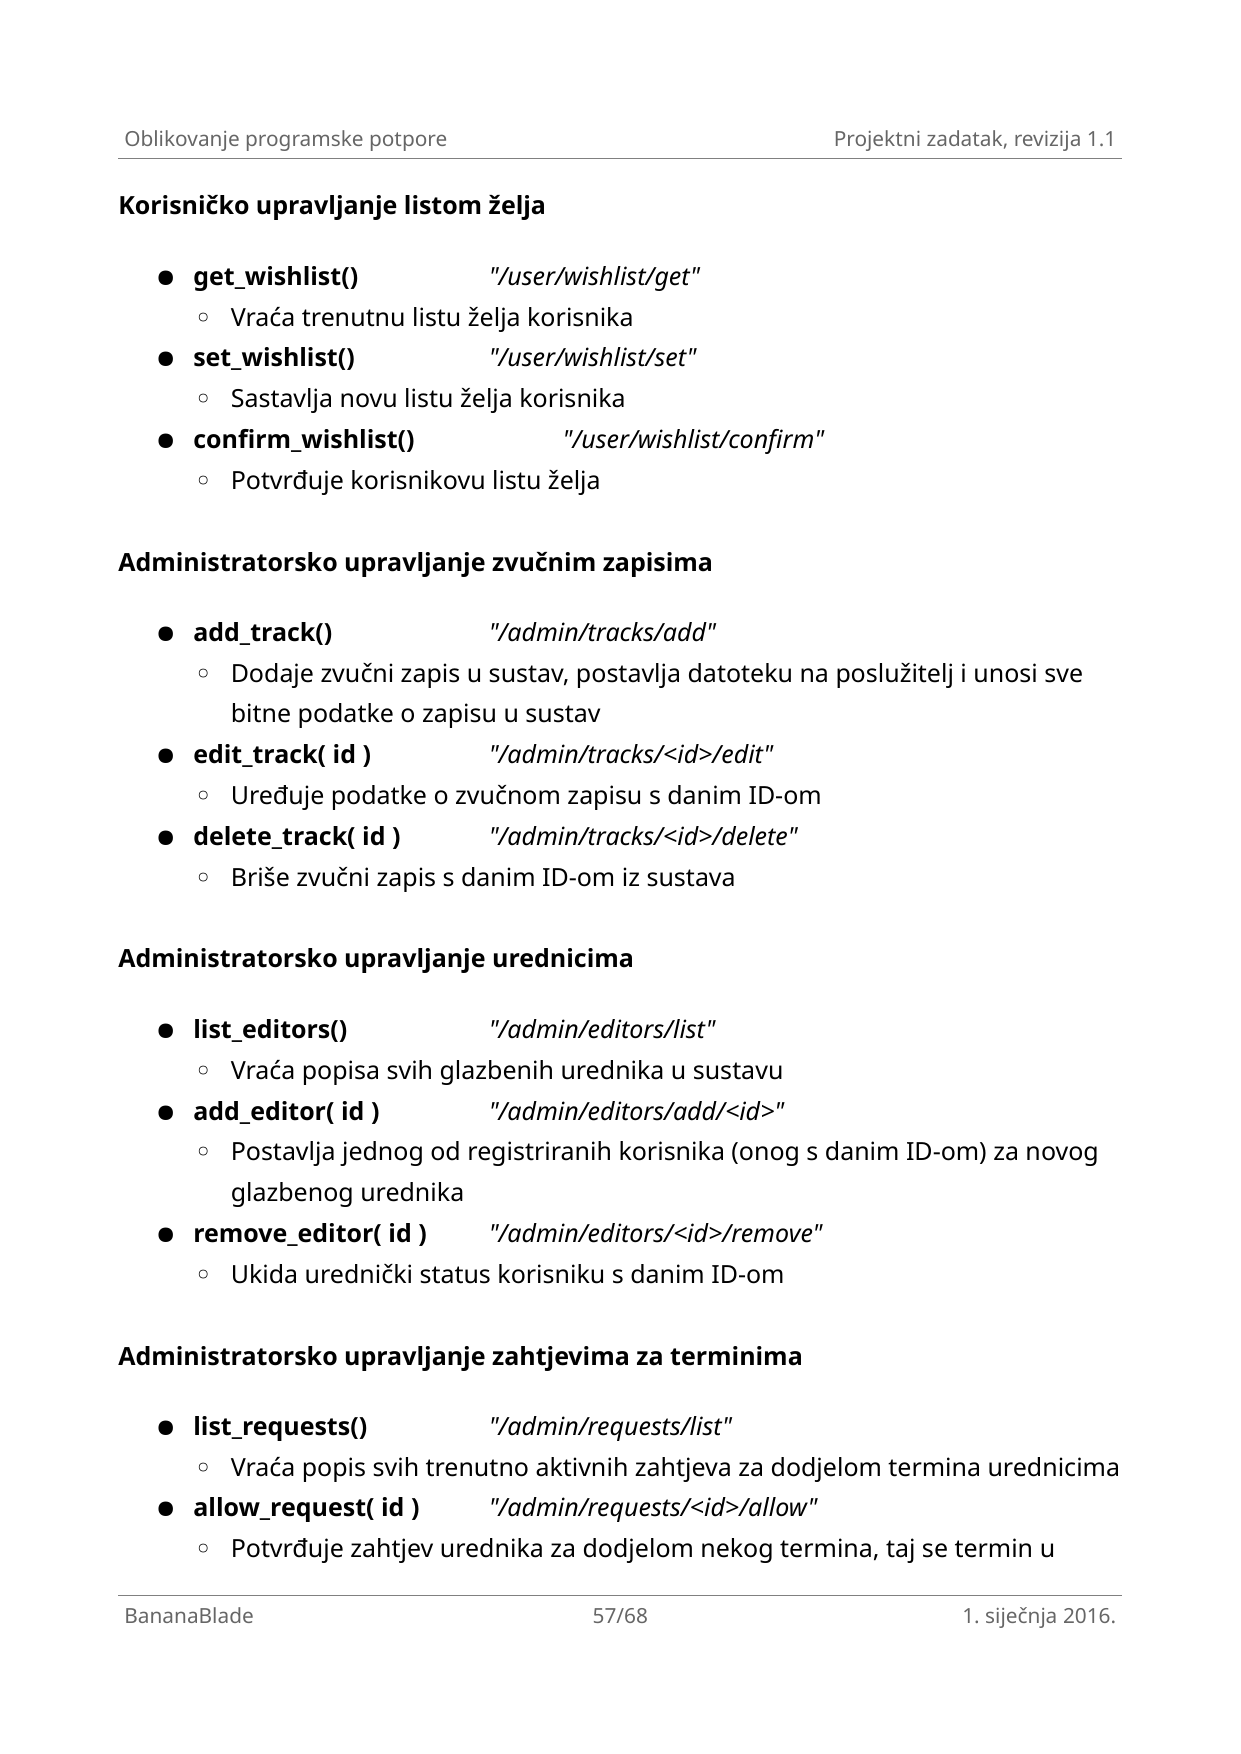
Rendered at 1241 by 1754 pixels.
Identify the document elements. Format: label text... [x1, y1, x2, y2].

list Potvrđuje korisnikovu listu želja [193, 462, 1122, 497]
text Administratorsko upravljanje zahtjevima za terminima [118, 1338, 1122, 1372]
list Vraća trenutnu listu želja korisnika [193, 299, 1122, 333]
list set_wishlist() "/user/wishlist/set" [156, 340, 1122, 374]
list add_editor( id ) "/admin/editors/add/<id>" [156, 1093, 1122, 1127]
text Administratorsko upravljanje urednicima [118, 941, 1122, 975]
text Korisničko upravljanje listom želja [118, 188, 1122, 222]
text Administratorsko upravljanje zvučnim zapisima [118, 544, 1122, 578]
list Postavlja jednog od registriranih korisnika (onog s danim ID-om) za novog glazbenog urednika [193, 1134, 1122, 1209]
list edit_track( id ) "/admin/tracks/<id>/edit" [156, 737, 1122, 771]
list Sastavlja novu listu želja korisnika [193, 381, 1122, 415]
list Vraća popis svih trenutno aktivnih zahtjeva za dodjelom termina urednicima [193, 1449, 1122, 1483]
list Ukida urednički status korisniku s danim ID-om [193, 1256, 1122, 1291]
list Potvrđuje zahtjev urednika za dodjelom nekog termina, taj se termin u [193, 1531, 1122, 1565]
list delete_track( id ) "/admin/tracks/<id>/delete" [156, 819, 1122, 853]
list add_track() "/admin/tracks/add" [156, 614, 1122, 648]
list confirm_wishlist() "/user/wishlist/confirm" [156, 422, 1122, 456]
list Dodaje zvučni zapis u sustav, postavlja datoteku na poslužitelj i unosi sve bitne podatke o zapisu u sustav [193, 655, 1122, 730]
list allow_request( id ) "/admin/requests/<id>/allow" [156, 1490, 1122, 1524]
list remove_editor( id ) "/admin/editors/<id>/remove" [156, 1216, 1122, 1250]
list list_editors() "/admin/editors/list" [156, 1011, 1122, 1046]
list list_requests() "/admin/requests/list" [156, 1408, 1122, 1442]
list Uređuje podatke o zvučnom zapisu s danim ID-om [193, 778, 1122, 812]
list Briše zvučni zapis s danim ID-om iz sustava [193, 859, 1122, 893]
list get_wishlist() "/user/wishlist/get" [156, 258, 1122, 292]
list Vraća popisa svih glazbenih urednika u sustavu [193, 1052, 1122, 1086]
